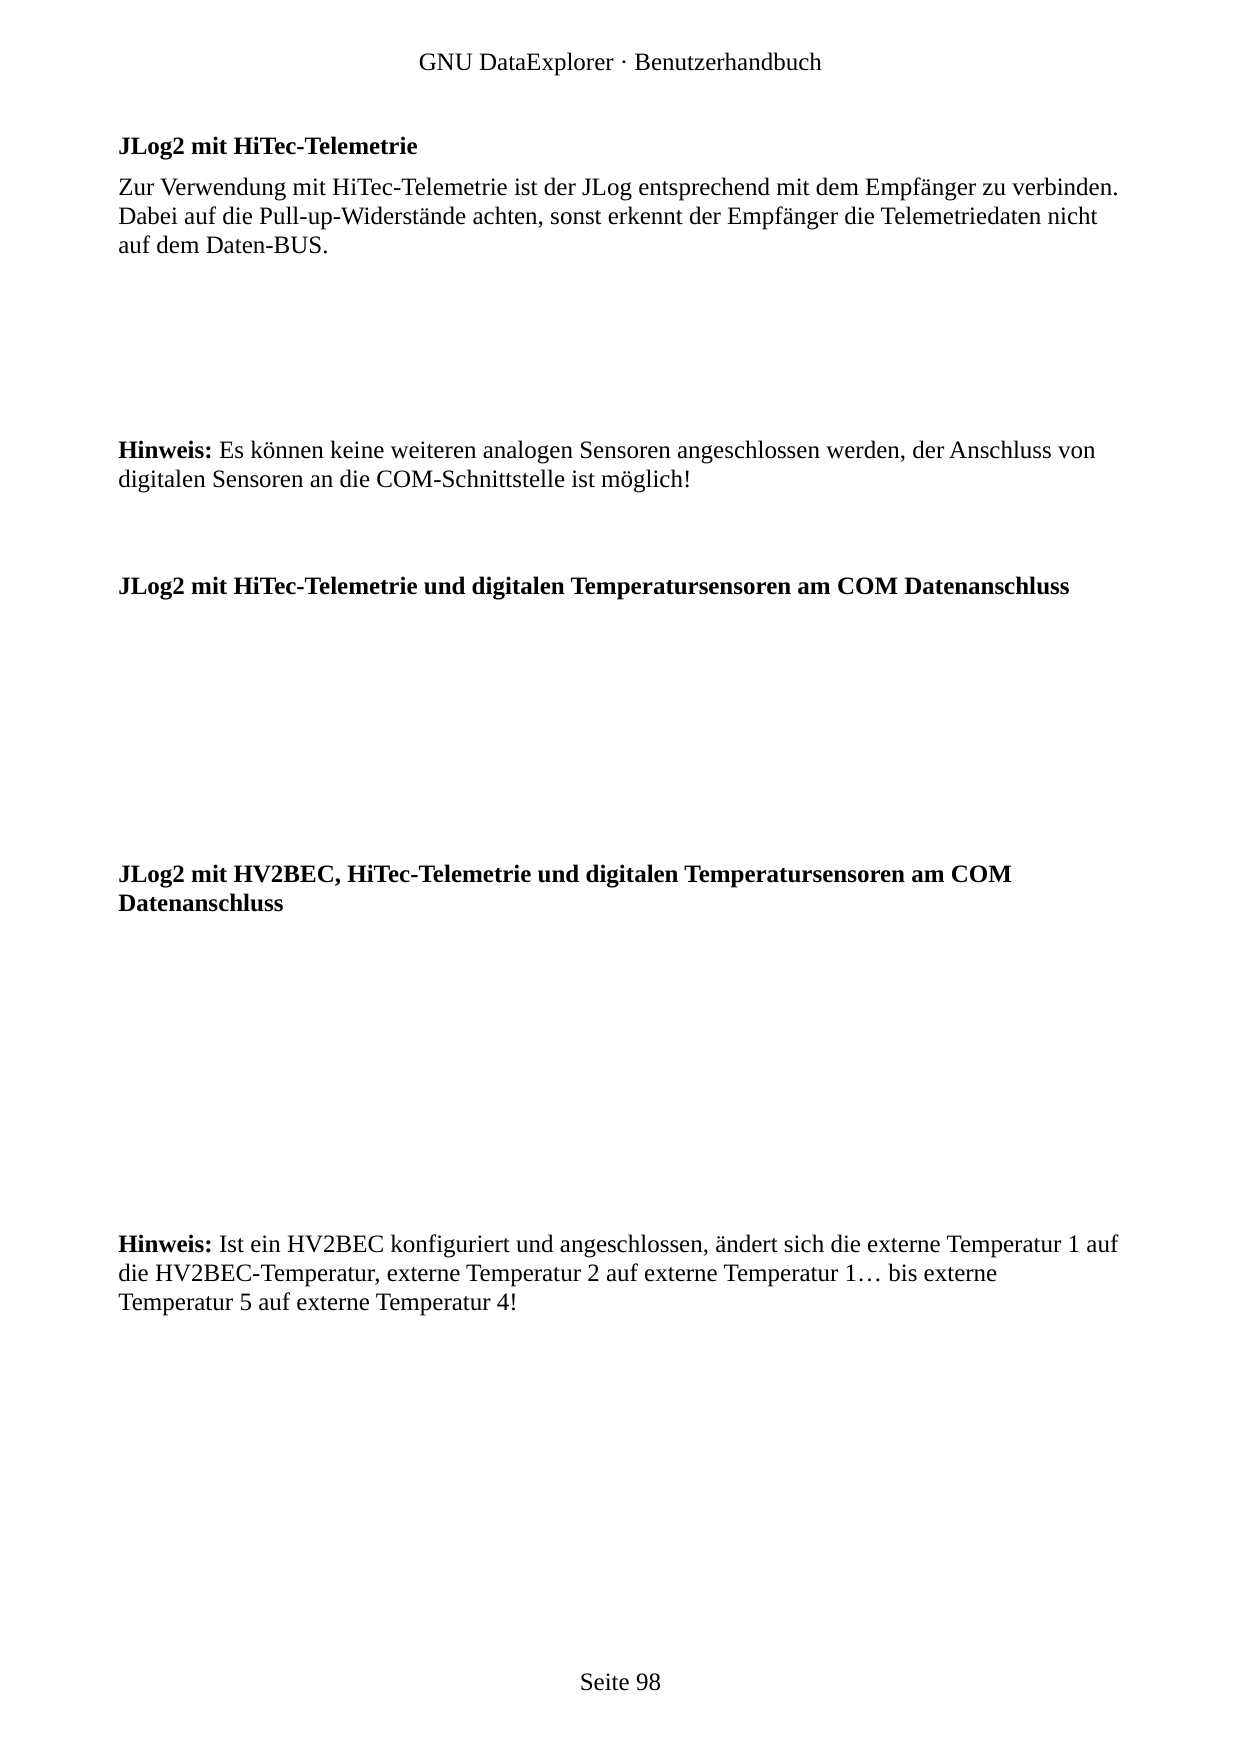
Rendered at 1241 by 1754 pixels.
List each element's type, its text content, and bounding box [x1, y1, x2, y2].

text Hinweis: Es können keine weiteren analogen Sensoren angeschlossen werden, der Anschluss von digitalen Sensoren an die COM-Schnittstelle ist möglich! [118, 435, 1122, 493]
subtitle JLog2 mit HV2BEC, HiTec-Telemetrie und digitalen Temperatursensoren am COM Datenanschluss [118, 859, 1122, 917]
subtitle JLog2 mit HiTec-Telemetrie und digitalen Temperatursensoren am COM Datenanschluss [118, 571, 1122, 600]
text Zur Verwendung mit HiTec-Telemetrie ist der JLog entsprechend mit dem Empfänger zu verbinden. Dabei auf die Pull-up-Widerstände achten, sonst erkennt der Empfänger die Telemetriedaten nicht auf dem Daten-BUS. [118, 172, 1122, 259]
subtitle JLog2 mit HiTec-Telemetrie [118, 131, 1122, 160]
text Hinweis: Ist ein HV2BEC konfiguriert und angeschlossen, ändert sich die externe Temperatur 1 auf die HV2BEC-Temperatur, externe Temperatur 2 auf externe Temperatur 1… bis externe Temperatur 5 auf externe Temperatur 4! [118, 1229, 1122, 1316]
